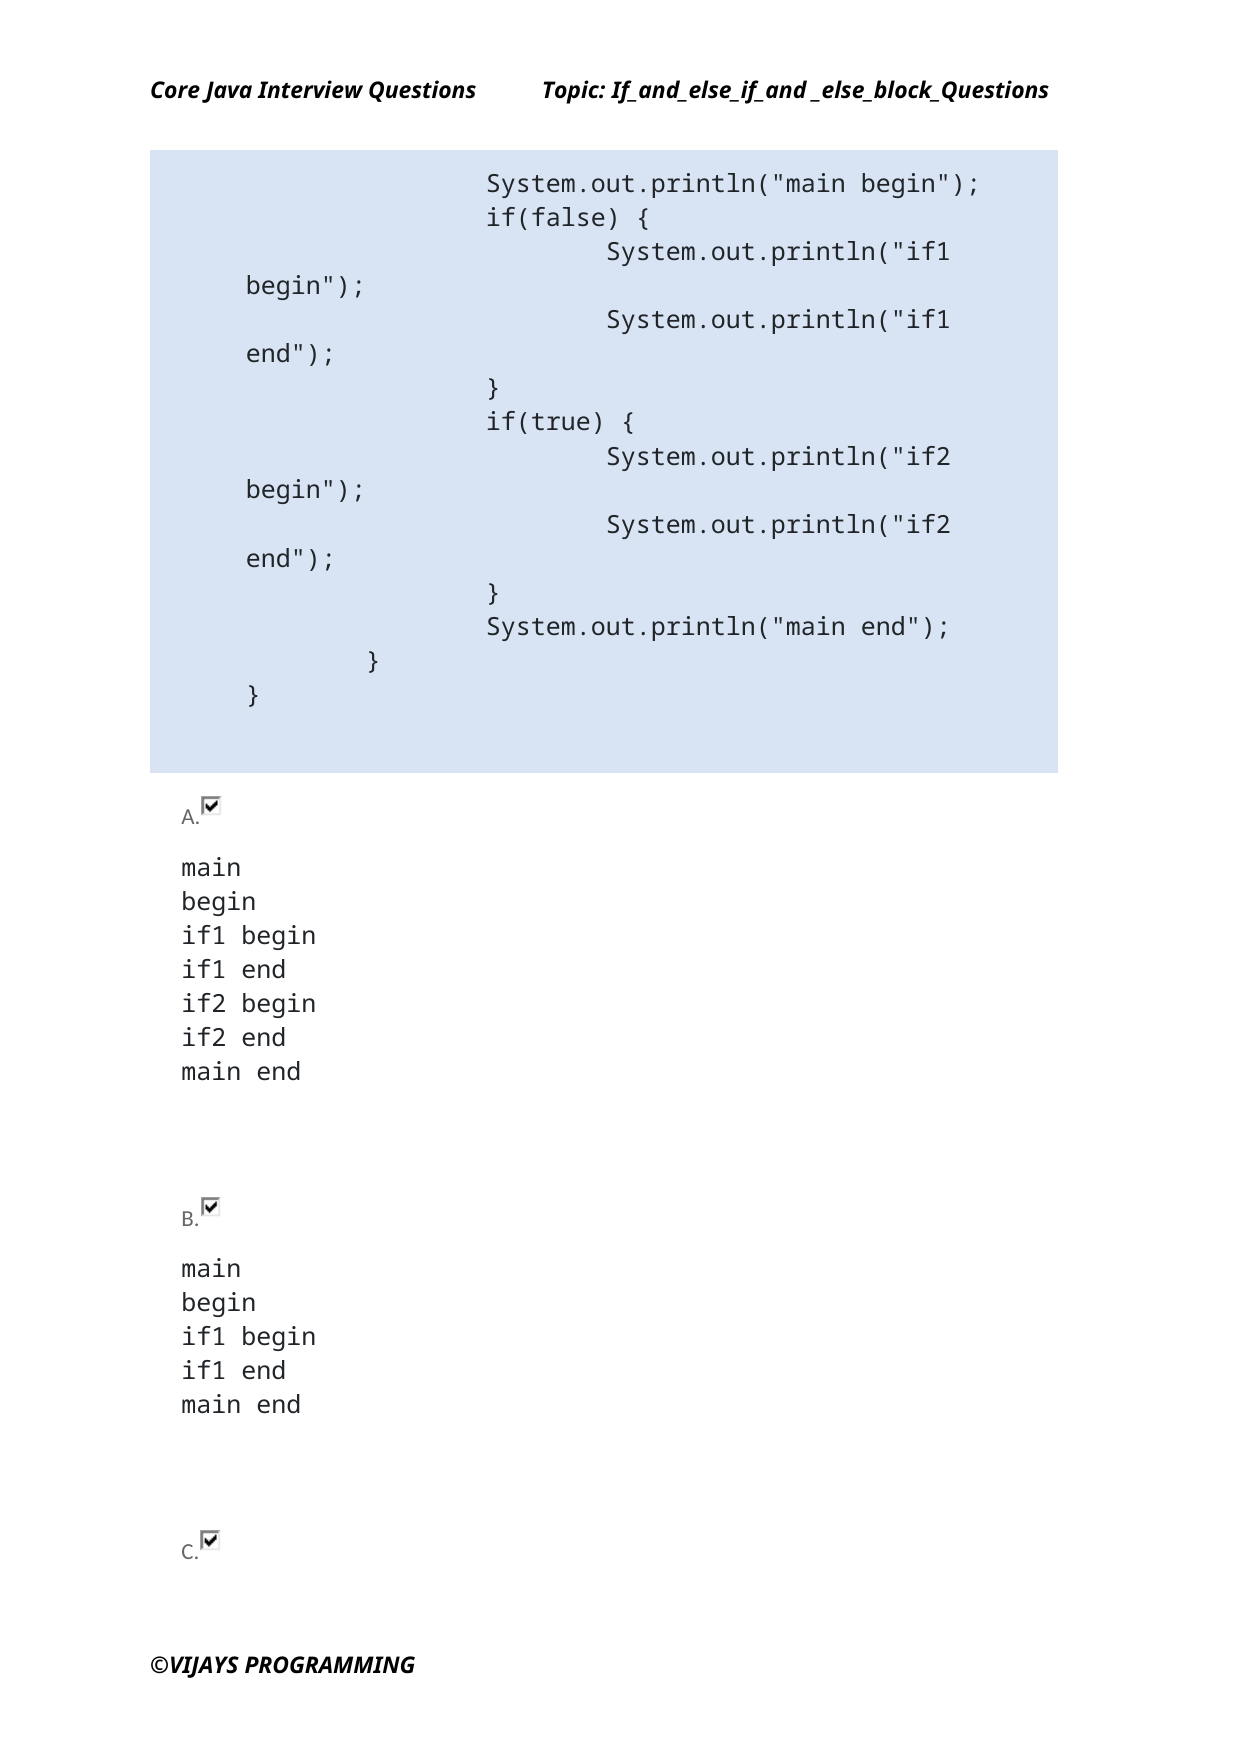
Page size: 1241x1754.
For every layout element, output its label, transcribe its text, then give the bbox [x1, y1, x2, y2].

table_cell System.out.println("main begin"); if(false) { System.out.println("if1 begin"); System.out.println("if1 end"); } if(true) { System.out.println("if2 begin"); System.out.println("if2 end"); } System.out.println("main end"); } } [230, 150, 1058, 773]
table_cell [150, 150, 230, 773]
table_cell [1058, 150, 1090, 773]
table_cell [150, 773, 1090, 1599]
table_header B. main begin if1 begin if1 end main end [181, 1190, 319, 1523]
table_header C. [181, 1523, 319, 1583]
table_header A. main begin if1 begin if1 end if2 begin if2 end main end [181, 789, 319, 1190]
